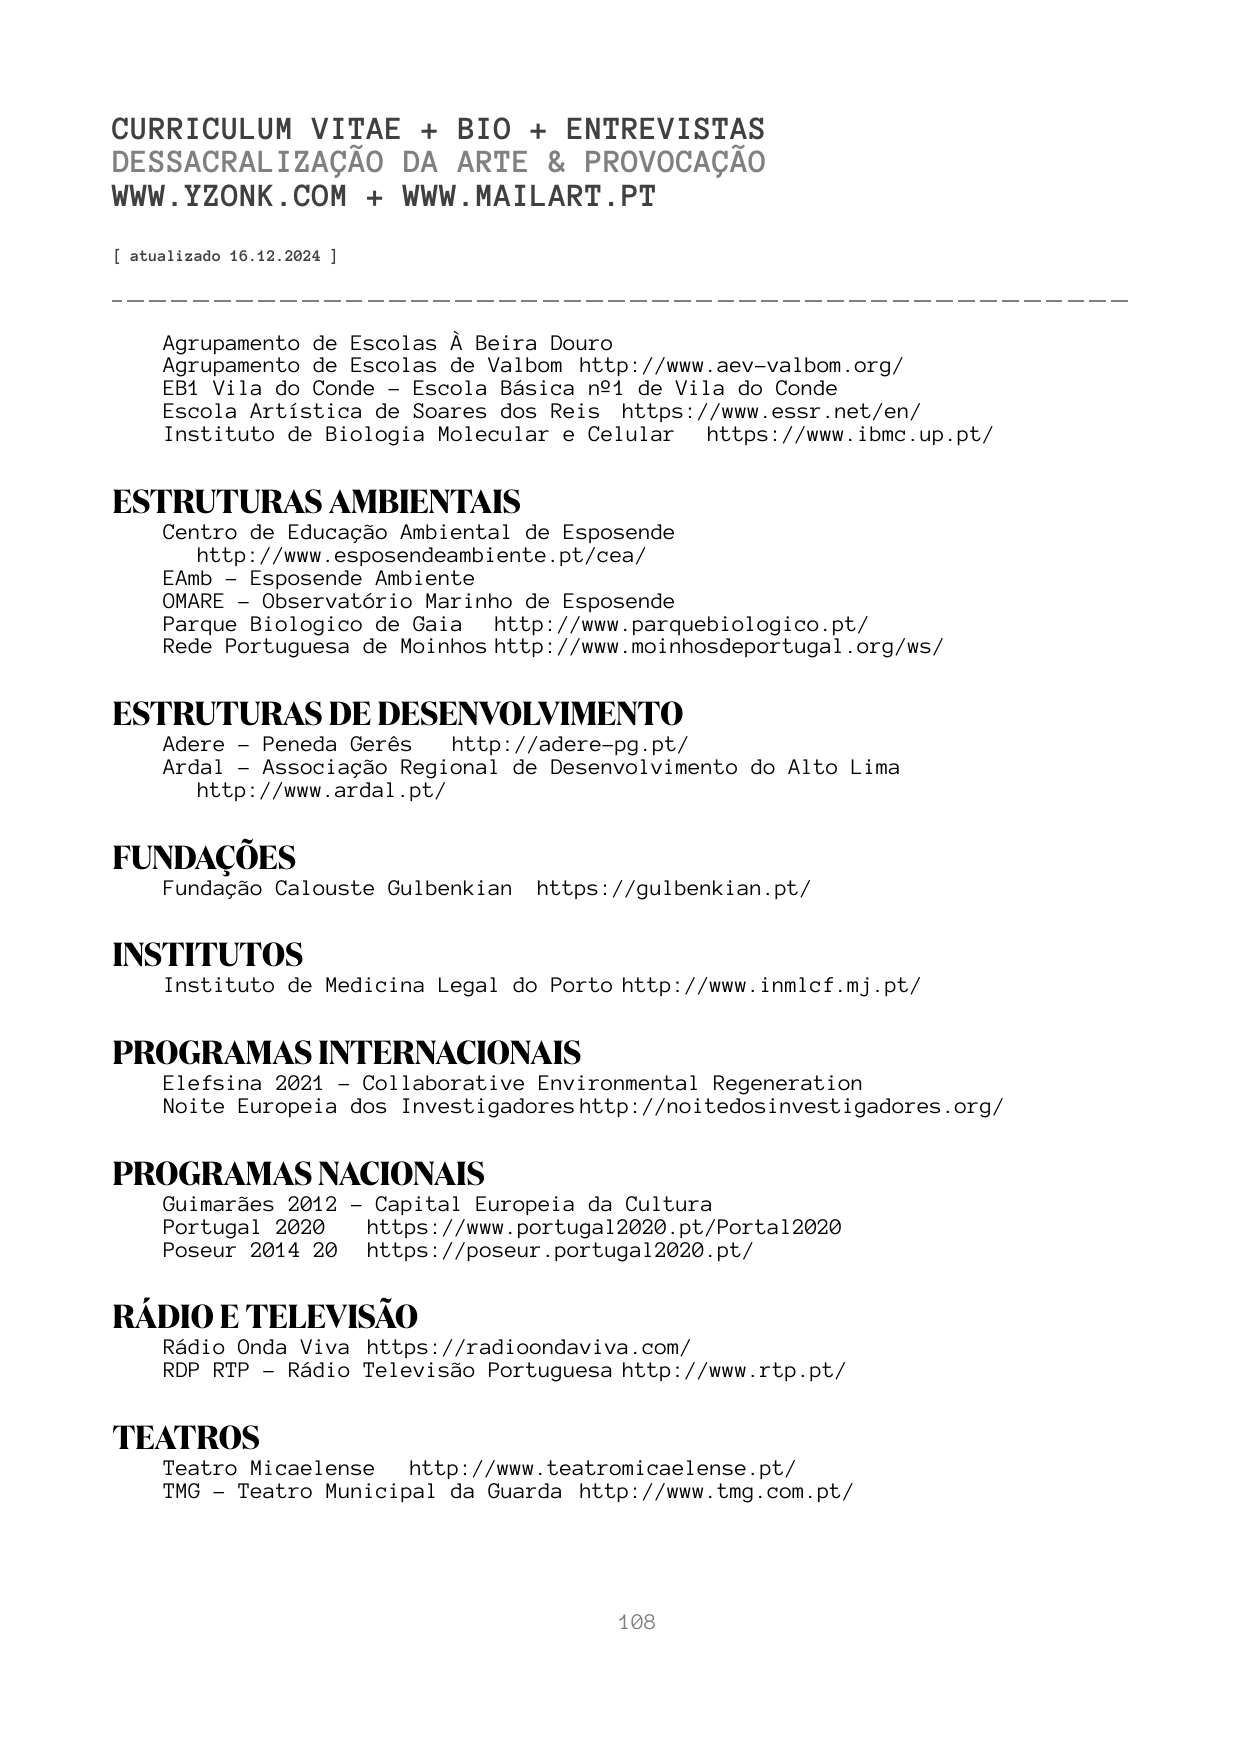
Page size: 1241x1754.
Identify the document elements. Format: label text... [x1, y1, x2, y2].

list EAmb - Esposende Ambiente [163, 566, 1128, 589]
list Fundação Calouste Gulbenkian https://gulbenkian.pt/ [163, 876, 1128, 899]
list Instituto de Biologia Molecular e Celular https://www.ibmc.up.pt/ [163, 423, 1128, 446]
list Instituto de Medicina Legal do Porto http://www.inmlcf.mj.pt/ [163, 974, 1128, 997]
list Centro de Educação Ambiental de Esposende http://www.esposendeambiente.pt/cea/ [163, 521, 1128, 566]
subtitle PROGRAMAS NACIONAIS [112, 1159, 1128, 1192]
subtitle PROGRAMAS INTERNACIONAIS [112, 1038, 1128, 1072]
list Rede Portuguesa de Moinhos http://www.moinhosdeportugal.org/ws/ [163, 635, 1128, 658]
subtitle RÁDIO E TELEVISÃO [112, 1303, 1128, 1336]
list Elefsina 2021 - Collaborative Environmental Regeneration [163, 1072, 1128, 1095]
list TMG - Teatro Municipal da Guarda http://www.tmg.com.pt/ [163, 1479, 1128, 1502]
subtitle FUNDAÇÕES [112, 843, 1128, 876]
subtitle ESTRUTURAS DE DESENVOLVIMENTO [112, 699, 1128, 733]
list Guimarães 2012 - Capital Europeia da Cultura [163, 1192, 1128, 1215]
list Parque Biologico de Gaia http://www.parquebiologico.pt/ [163, 612, 1128, 635]
list Agrupamento de Escolas de Valbom http://www.aev-valbom.org/ [163, 354, 1128, 377]
list Noite Europeia dos Investigadores http://noitedosinvestigadores.org/ [163, 1095, 1128, 1118]
list Rádio Onda Viva https://radioondaviva.com/ [163, 1336, 1128, 1359]
subtitle TEATROS [112, 1423, 1128, 1457]
list OMARE - Observatório Marinho de Esposende [163, 589, 1128, 612]
list Portugal 2020 https://www.portugal2020.pt/Portal2020 [163, 1215, 1128, 1238]
list Agrupamento de Escolas À Beira Douro [163, 331, 1128, 354]
list Escola Artística de Soares dos Reis https://www.essr.net/en/ [163, 400, 1128, 423]
list Adere - Peneda Gerês http://adere-pg.pt/ [163, 733, 1128, 756]
list Teatro Micaelense http://www.teatromicaelense.pt/ [163, 1457, 1128, 1479]
list EB1 Vila do Conde - Escola Básica nº1 de Vila do Conde [163, 377, 1128, 400]
subtitle ESTRUTURAS AMBIENTAIS [112, 487, 1128, 521]
subtitle INSTITUTOS [112, 941, 1128, 974]
list Ardal - Associação Regional de Desenvolvimento do Alto Lima http://www.ardal.pt/ [163, 756, 1128, 802]
list RDP RTP - Rádio Televisão Portuguesa http://www.rtp.pt/ [163, 1359, 1128, 1382]
list Poseur 2014 20 https://poseur.portugal2020.pt/ [163, 1238, 1128, 1261]
